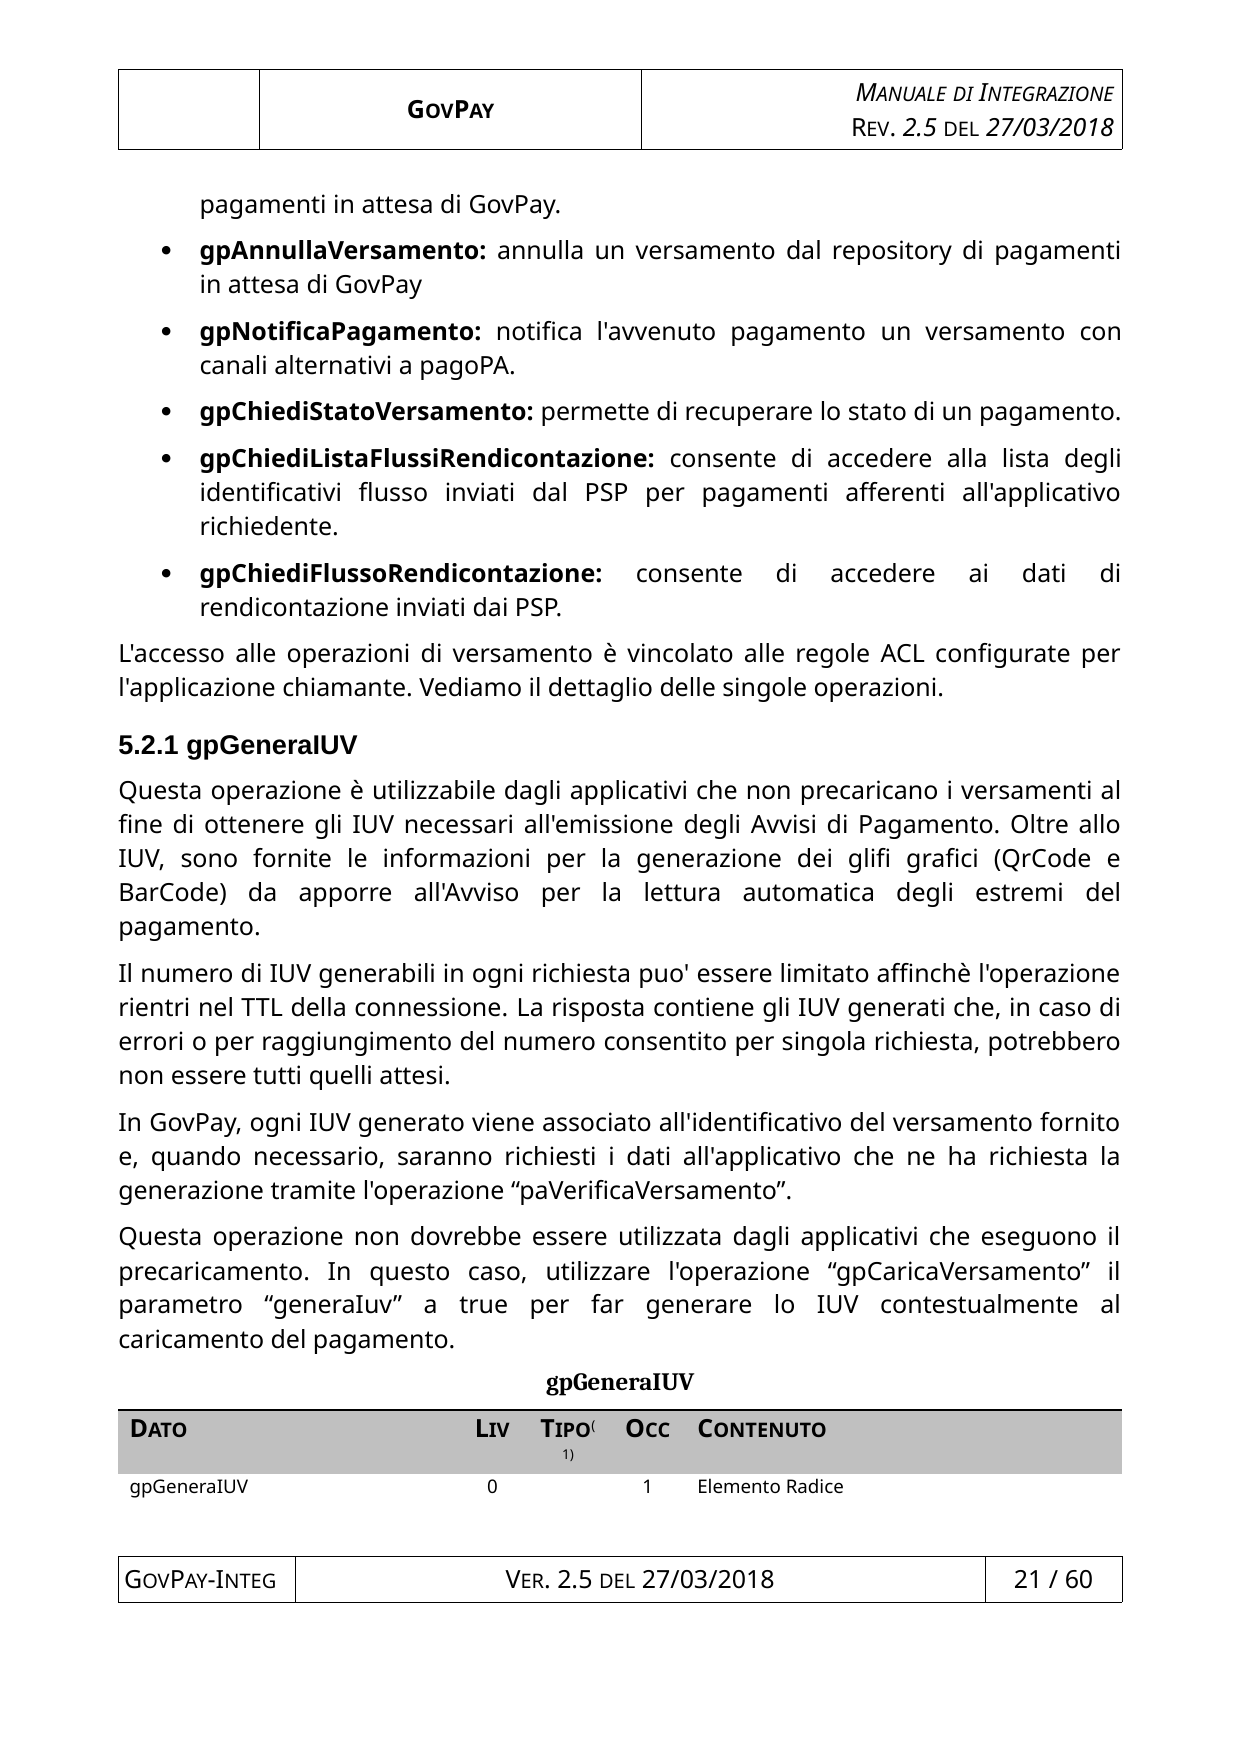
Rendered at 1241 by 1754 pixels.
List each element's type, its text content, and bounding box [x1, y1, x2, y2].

table_cell Tipo(1) [526, 1411, 609, 1474]
table_cell 0 [458, 1474, 526, 1512]
list gpChiediFlussoRendicontazione: consente di accedere ai dati di rendicontazione inviati dai PSP. [162, 555, 1122, 623]
list gpNotificaPagamento: notifica l'avvenuto pagamento un versamento con canali alternativi a pagoPA. [162, 313, 1122, 382]
text In GovPay, ogni IUV generato viene associato all'identificativo del versamento fornito e, quando necessario, saranno richiesti i dati all'applicativo che ne ha richiesta la generazione tramite l'operazione “paVerificaVersamento”. [118, 1104, 1122, 1207]
subtitle gpGeneraIUV [118, 729, 1122, 760]
list gpChiediStatoVersamento: permette di recuperare lo stato di un pagamento. [162, 394, 1122, 428]
table_cell Liv [458, 1411, 526, 1474]
table_cell Elemento Radice [686, 1474, 1122, 1512]
table_cell Occ [609, 1411, 686, 1474]
text L'accesso alle operazioni di versamento è vincolato alle regole ACL configurate per l'applicazione chiamante. Vediamo il dettaglio delle singole operazioni. [118, 636, 1122, 704]
table_cell Dato [118, 1411, 458, 1474]
table_cell 1 [609, 1474, 686, 1512]
table_header gpGeneraIUV [118, 1368, 1122, 1409]
table_cell [526, 1474, 609, 1512]
table_cell gpGeneraIUV [118, 1474, 458, 1512]
table_cell Contenuto [686, 1411, 1122, 1474]
list gpAnnullaVersamento: annulla un versamento dal repository di pagamenti in attesa di GovPay [162, 233, 1122, 301]
text Il numero di IUV generabili in ogni richiesta puo' essere limitato affinchè l'operazione rientri nel TTL della connessione. La risposta contiene gli IUV generati che, in caso di errori o per raggiungimento del numero consentito per singola richiesta, potrebbero non essere tutti quelli attesi. [118, 956, 1122, 1092]
text Questa operazione non dovrebbe essere utilizzata dagli applicativi che eseguono il precaricamento. In questo caso, utilizzare l'operazione “gpCaricaVersamento” il parametro “generaIuv” a true per far generare lo IUV contestualmente al caricamento del pagamento. [118, 1219, 1122, 1355]
text Questa operazione è utilizzabile dagli applicativi che non precaricano i versamenti al fine di ottenere gli IUV necessari all'emissione degli Avvisi di Pagamento. Oltre allo IUV, sono fornite le informazioni per la generazione dei glifi grafici (QrCode e BarCode) da apporre all'Avviso per la lettura automatica degli estremi del pagamento. [118, 773, 1122, 943]
list pagamenti in attesa di GovPay. [162, 186, 1122, 220]
list gpChiediListaFlussiRendicontazione: consente di accedere alla lista degli identificativi flusso inviati dal PSP per pagamenti afferenti all'applicativo richiedente. [162, 441, 1122, 543]
